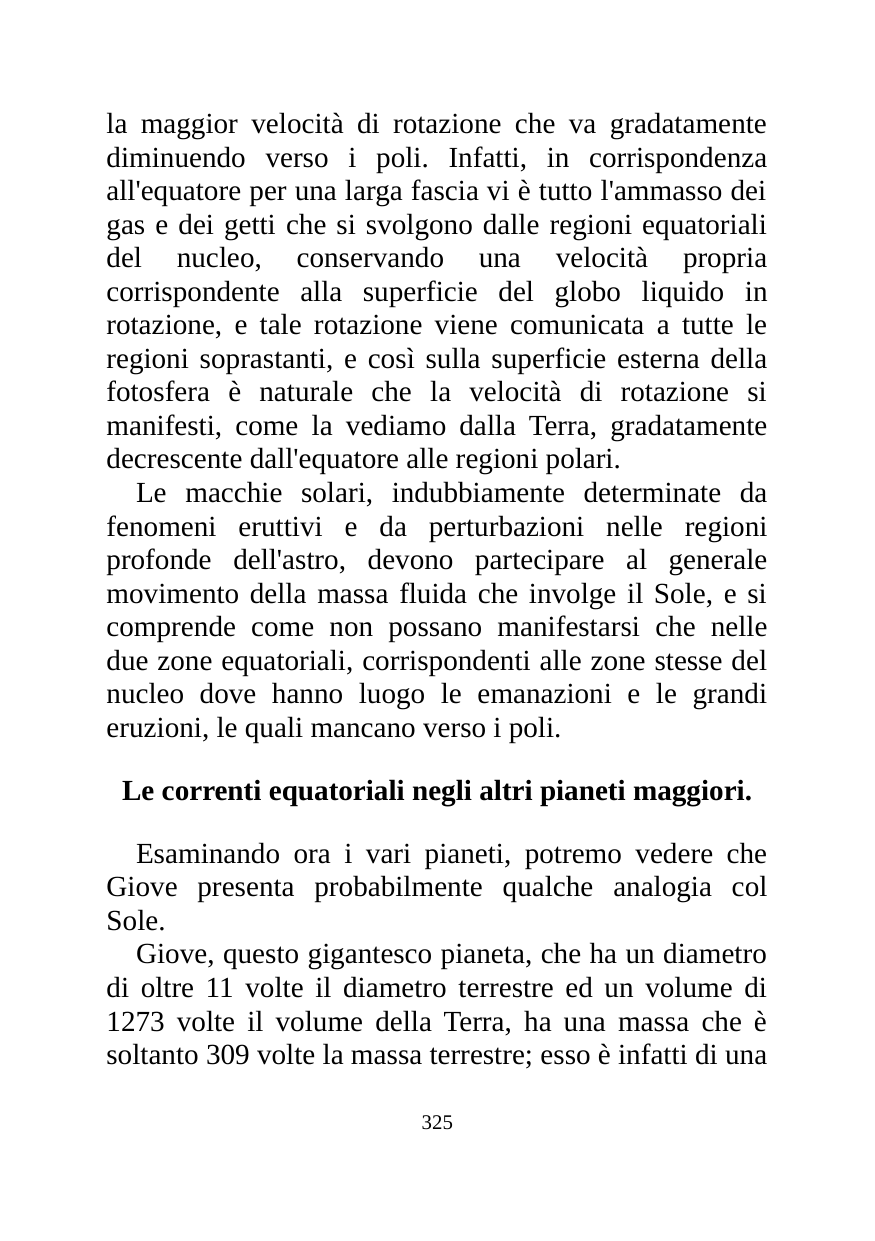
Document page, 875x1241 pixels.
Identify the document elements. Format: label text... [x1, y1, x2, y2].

text Esaminando ora i vari pianeti, potremo vedere che Giove presenta probabilmente qualche analogia col Sole. [106, 836, 768, 937]
text Giove, questo gigantesco pianeta, che ha un diametro di oltre 11 volte il diametro terrestre ed un volume di 1273 volte il volume della Terra, ha una massa che è soltanto 309 volte la massa terrestre; esso è infatti di una [106, 937, 768, 1071]
subtitle Le correnti equatoriali negli altri pianeti maggiori. [106, 773, 768, 807]
text la maggior velocità di rotazione che va gradatamente diminuendo verso i poli. Infatti, in corrispondenza all'equatore per una larga fascia vi è tutto l'ammasso dei gas e dei getti che si svolgono dalle regioni equatoriali del nucleo, conservando una velocità propria corrispondente alla superficie del globo liquido in rotazione, e tale rotazione viene comunicata a tutte le regioni soprastanti, e così sulla superficie esterna della fotosfera è naturale che la velocità di rotazione si manifesti, come la vediamo dalla Terra, gradatamente decrescente dall'equatore alle regioni polari. [106, 106, 768, 475]
text Le macchie solari, indubbiamente determinate da fenomeni eruttivi e da perturbazioni nelle regioni profonde dell'astro, devono partecipare al generale movimento della massa fluida che involge il Sole, e si comprende come non possano manifestarsi che nelle due zone equatoriali, corrispondenti alle zone stesse del nucleo dove hanno luogo le emanazioni e le grandi eruzioni, le quali mancano verso i poli. [106, 475, 768, 743]
